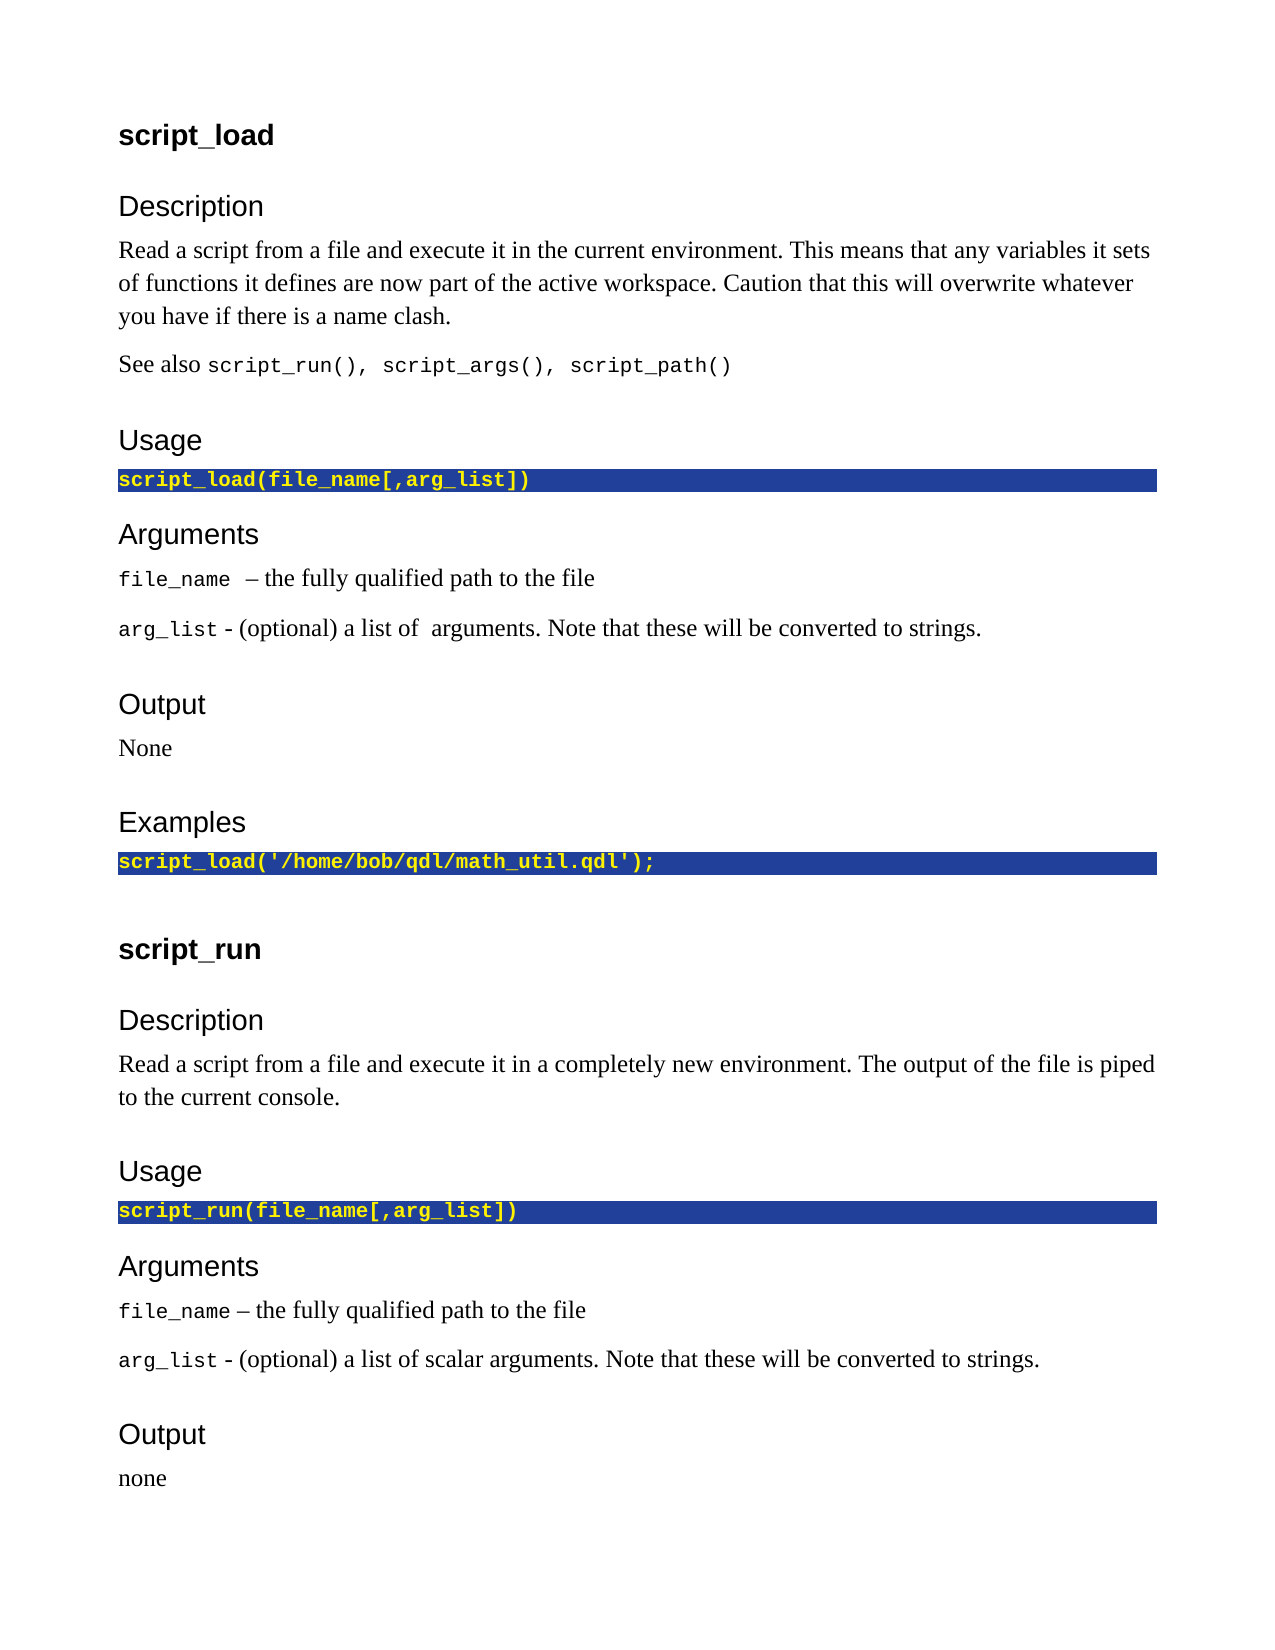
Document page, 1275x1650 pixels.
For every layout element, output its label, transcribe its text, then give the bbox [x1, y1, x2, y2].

subtitle script_load [118, 118, 1157, 152]
subtitle Arguments [118, 1249, 1157, 1283]
subtitle Output [118, 1417, 1157, 1451]
subtitle Description [118, 189, 1157, 223]
text None [118, 733, 1157, 762]
text See also script_run(), script_args(), script_path() [118, 349, 1157, 379]
subtitle Description [118, 1003, 1157, 1036]
text Read a script from a file and execute it in a completely new environment. The output of the file is piped to the current console. [118, 1049, 1157, 1111]
text file_name – the fully qualified path to the file [118, 563, 1157, 594]
subtitle Examples [118, 806, 1157, 839]
subtitle script_run [118, 932, 1157, 965]
subtitle Arguments [118, 517, 1157, 551]
text file_name – the fully qualified path to the file [118, 1295, 1157, 1325]
text Read a script from a file and execute it in the current environment. This means that any variables it sets of functions it defines are now part of the active workspace. Caution that this will overwrite whatever you have if there is a name clash. [118, 235, 1157, 330]
text script_run(file_name[,arg_list]) [118, 1201, 1157, 1224]
subtitle Usage [118, 423, 1157, 456]
subtitle Usage [118, 1154, 1157, 1188]
subtitle Output [118, 687, 1157, 720]
text arg_list - (optional) a list of arguments. Note that these will be converted to strings. [118, 613, 1157, 643]
text none [118, 1463, 1157, 1492]
text script_load('/home/bob/qdl/math_util.qdl'); [118, 852, 1157, 875]
text script_load(file_name[,arg_list]) [118, 469, 1157, 492]
text arg_list - (optional) a list of scalar arguments. Note that these will be converted to strings. [118, 1344, 1157, 1373]
